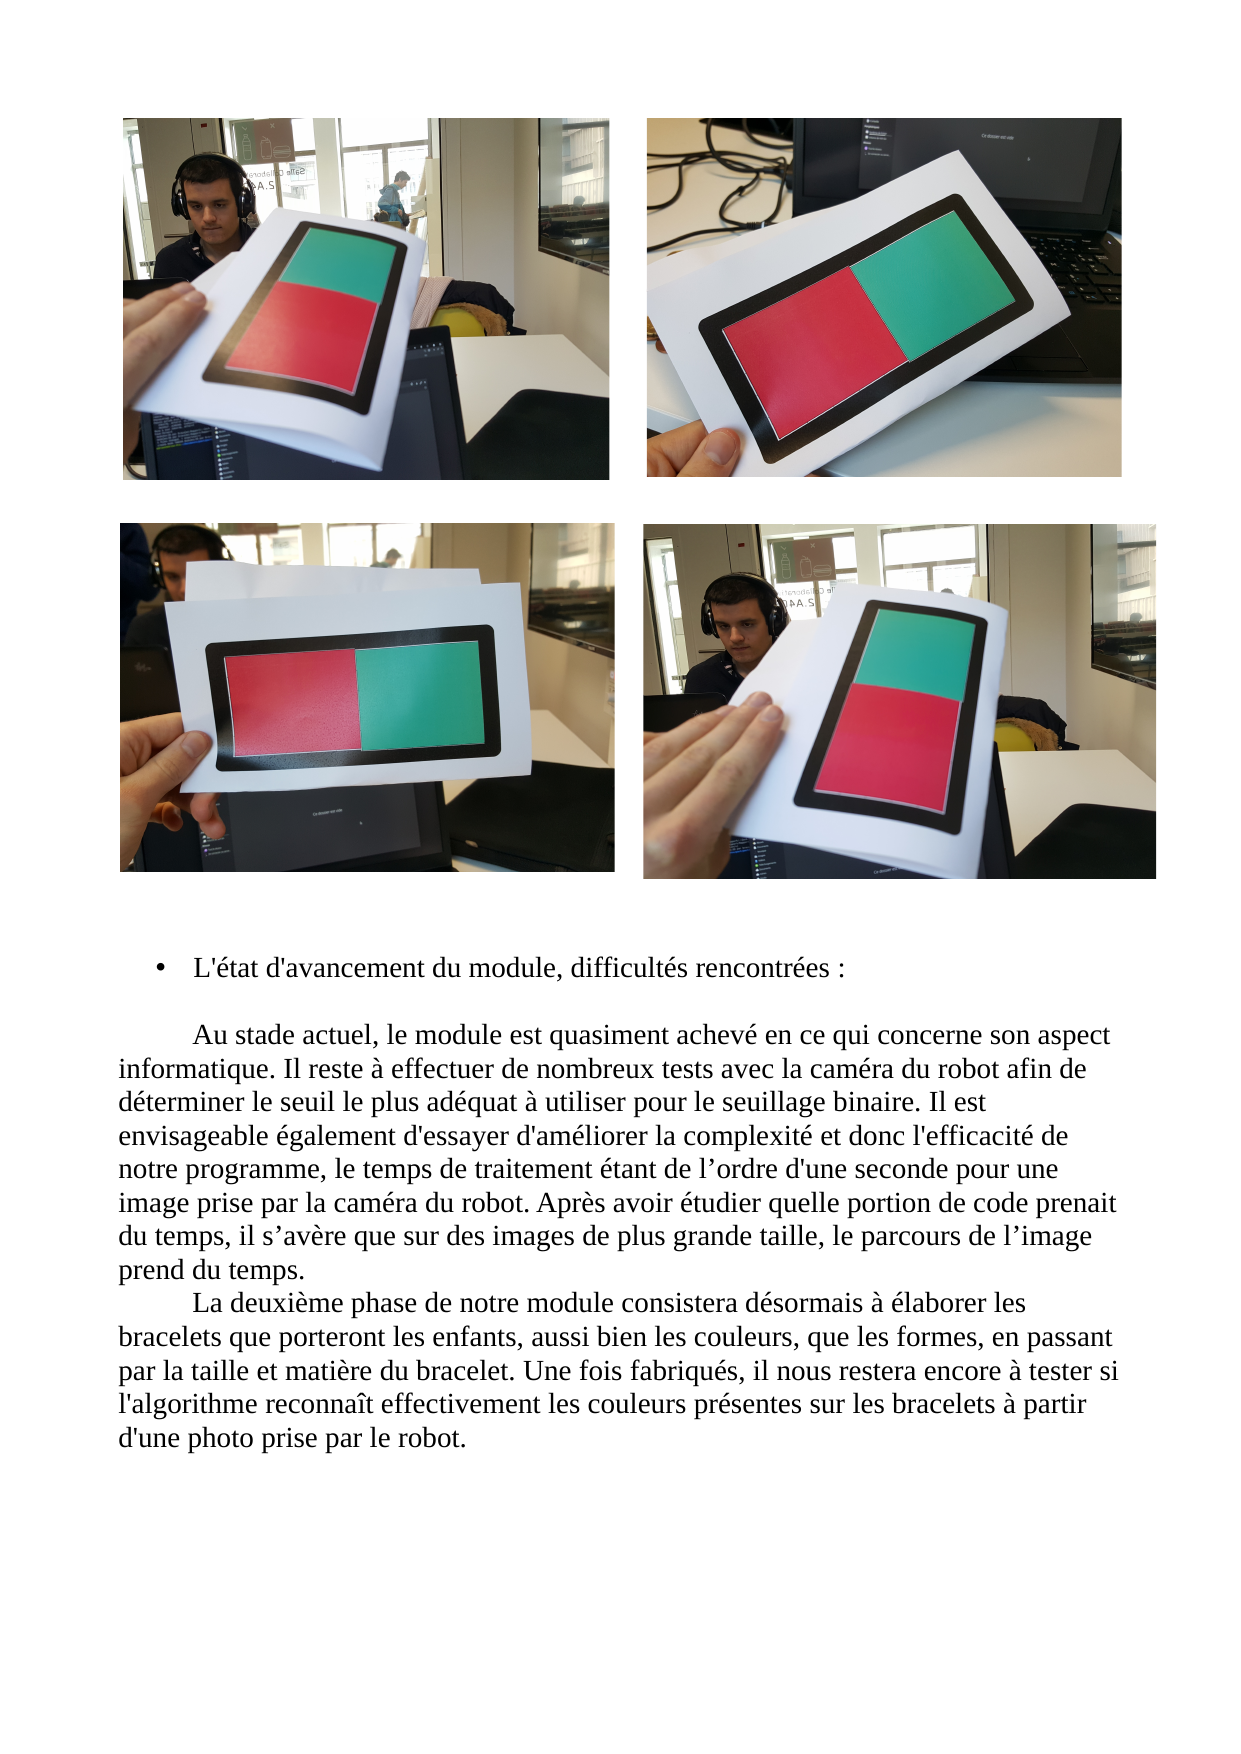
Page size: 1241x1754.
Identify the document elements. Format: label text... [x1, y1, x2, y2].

picture [120, 523, 615, 872]
picture [643, 524, 1157, 879]
picture [646, 118, 1122, 477]
text Au stade actuel, le module est quasiment achevé en ce qui concerne son aspect informatique. Il reste à effectuer de nombreux tests avec la caméra du robot afin de déterminer le seuil le plus adéquat à utiliser pour le seuillage binaire. Il est envisageable également d'essayer d'améliorer la complexité et donc l'efficacité de notre programme, le temps de traitement étant de l’ordre d'une seconde pour une image prise par la caméra du robot. Après avoir étudier quelle portion de code prenait du temps, il s’avère que sur des images de plus grande taille, le parcours de l’image prend du temps. [118, 1017, 1122, 1286]
list L'état d'avancement du module, difficultés rencontrées : [156, 950, 1122, 984]
text La deuxième phase de notre module consistera désormais à élaborer les bracelets que porteront les enfants, aussi bien les couleurs, que les formes, en passant par la taille et matière du bracelet. Une fois fabriqués, il nous restera encore à tester si l'algorithme reconnaît effectivement les couleurs présentes sur les bracelets à partir d'une photo prise par le robot. [118, 1286, 1122, 1453]
picture [123, 118, 610, 480]
